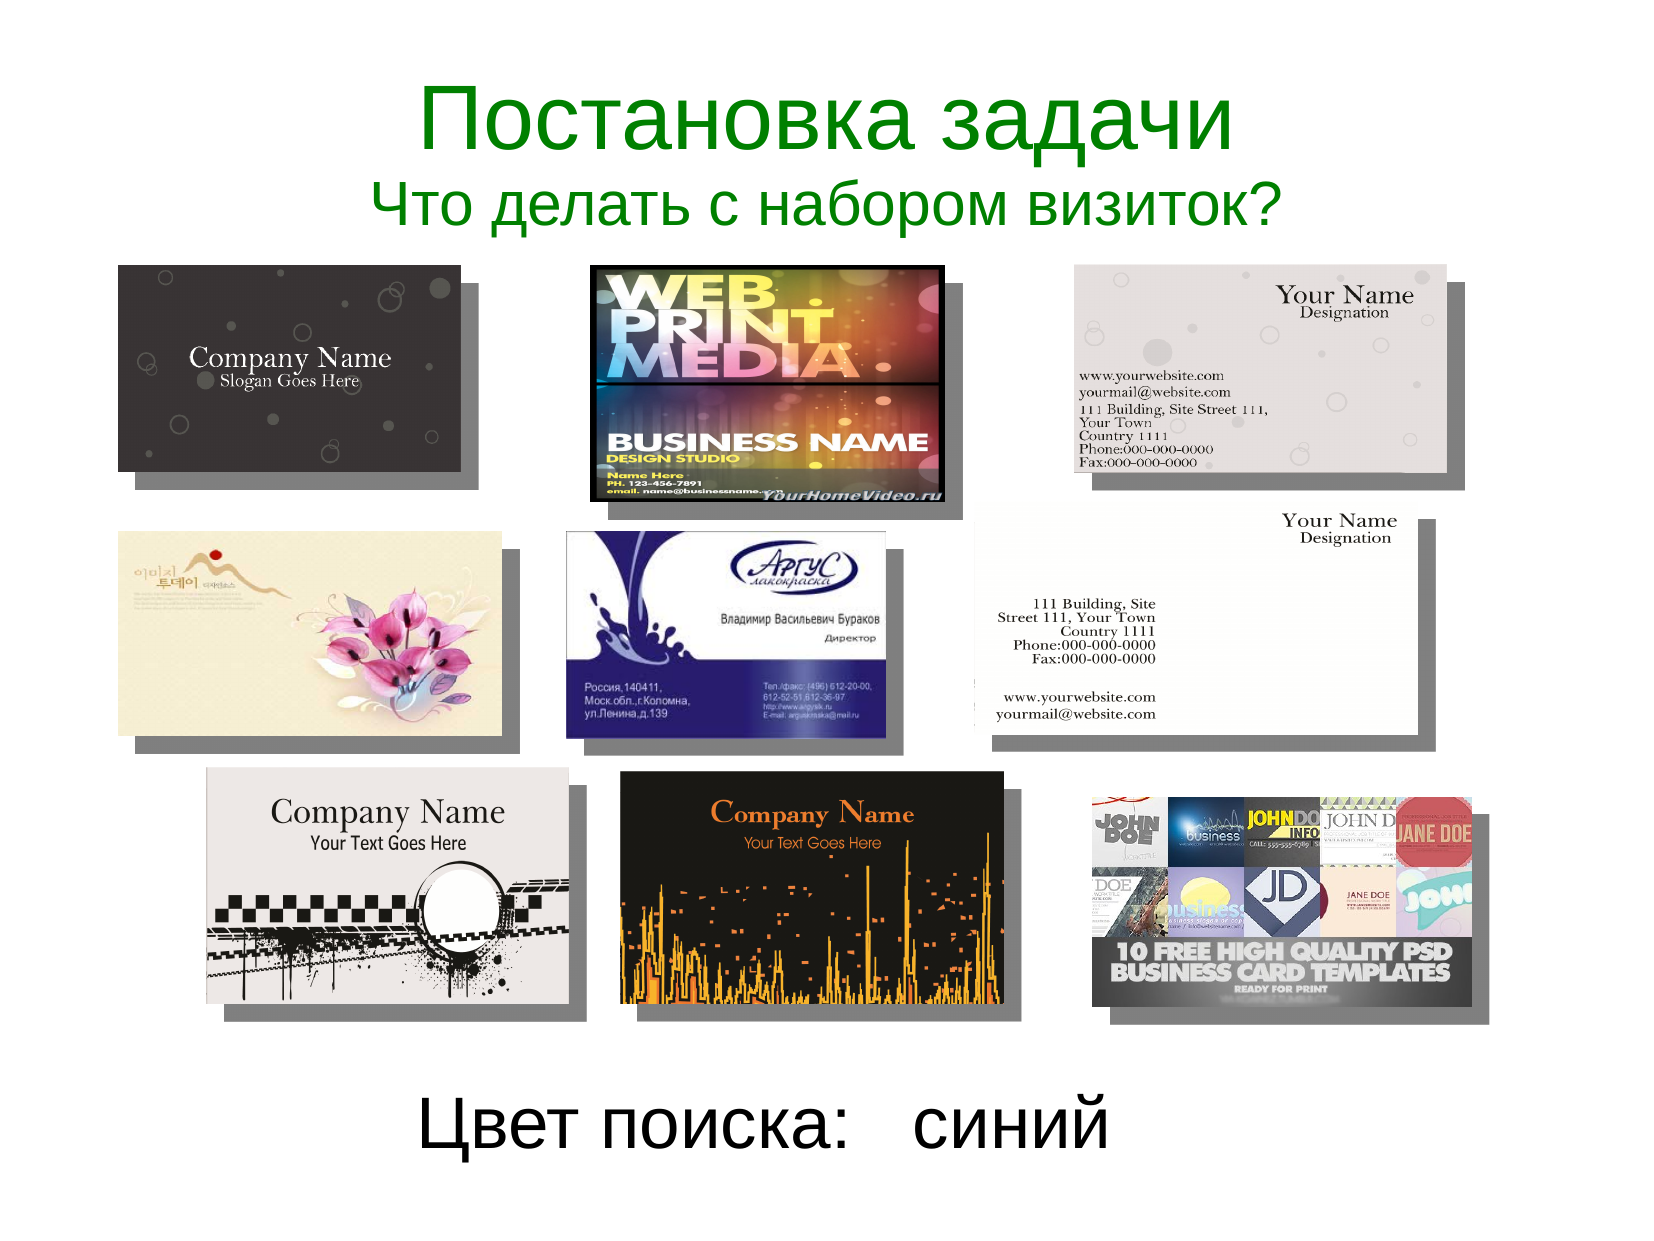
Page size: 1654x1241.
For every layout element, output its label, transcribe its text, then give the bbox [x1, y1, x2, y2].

picture [118, 265, 461, 472]
picture [206, 767, 569, 1004]
picture [590, 265, 945, 502]
text_box синий [898, 1074, 1158, 1172]
picture [1092, 797, 1472, 1007]
picture [1074, 264, 1447, 473]
picture [974, 501, 1418, 735]
title Постановка задачи Что делать с набором визиток? [82, 49, 1571, 257]
picture [118, 531, 502, 736]
picture [620, 771, 1004, 1004]
text_box Цвет поиска: [401, 1074, 898, 1172]
picture [566, 531, 886, 739]
